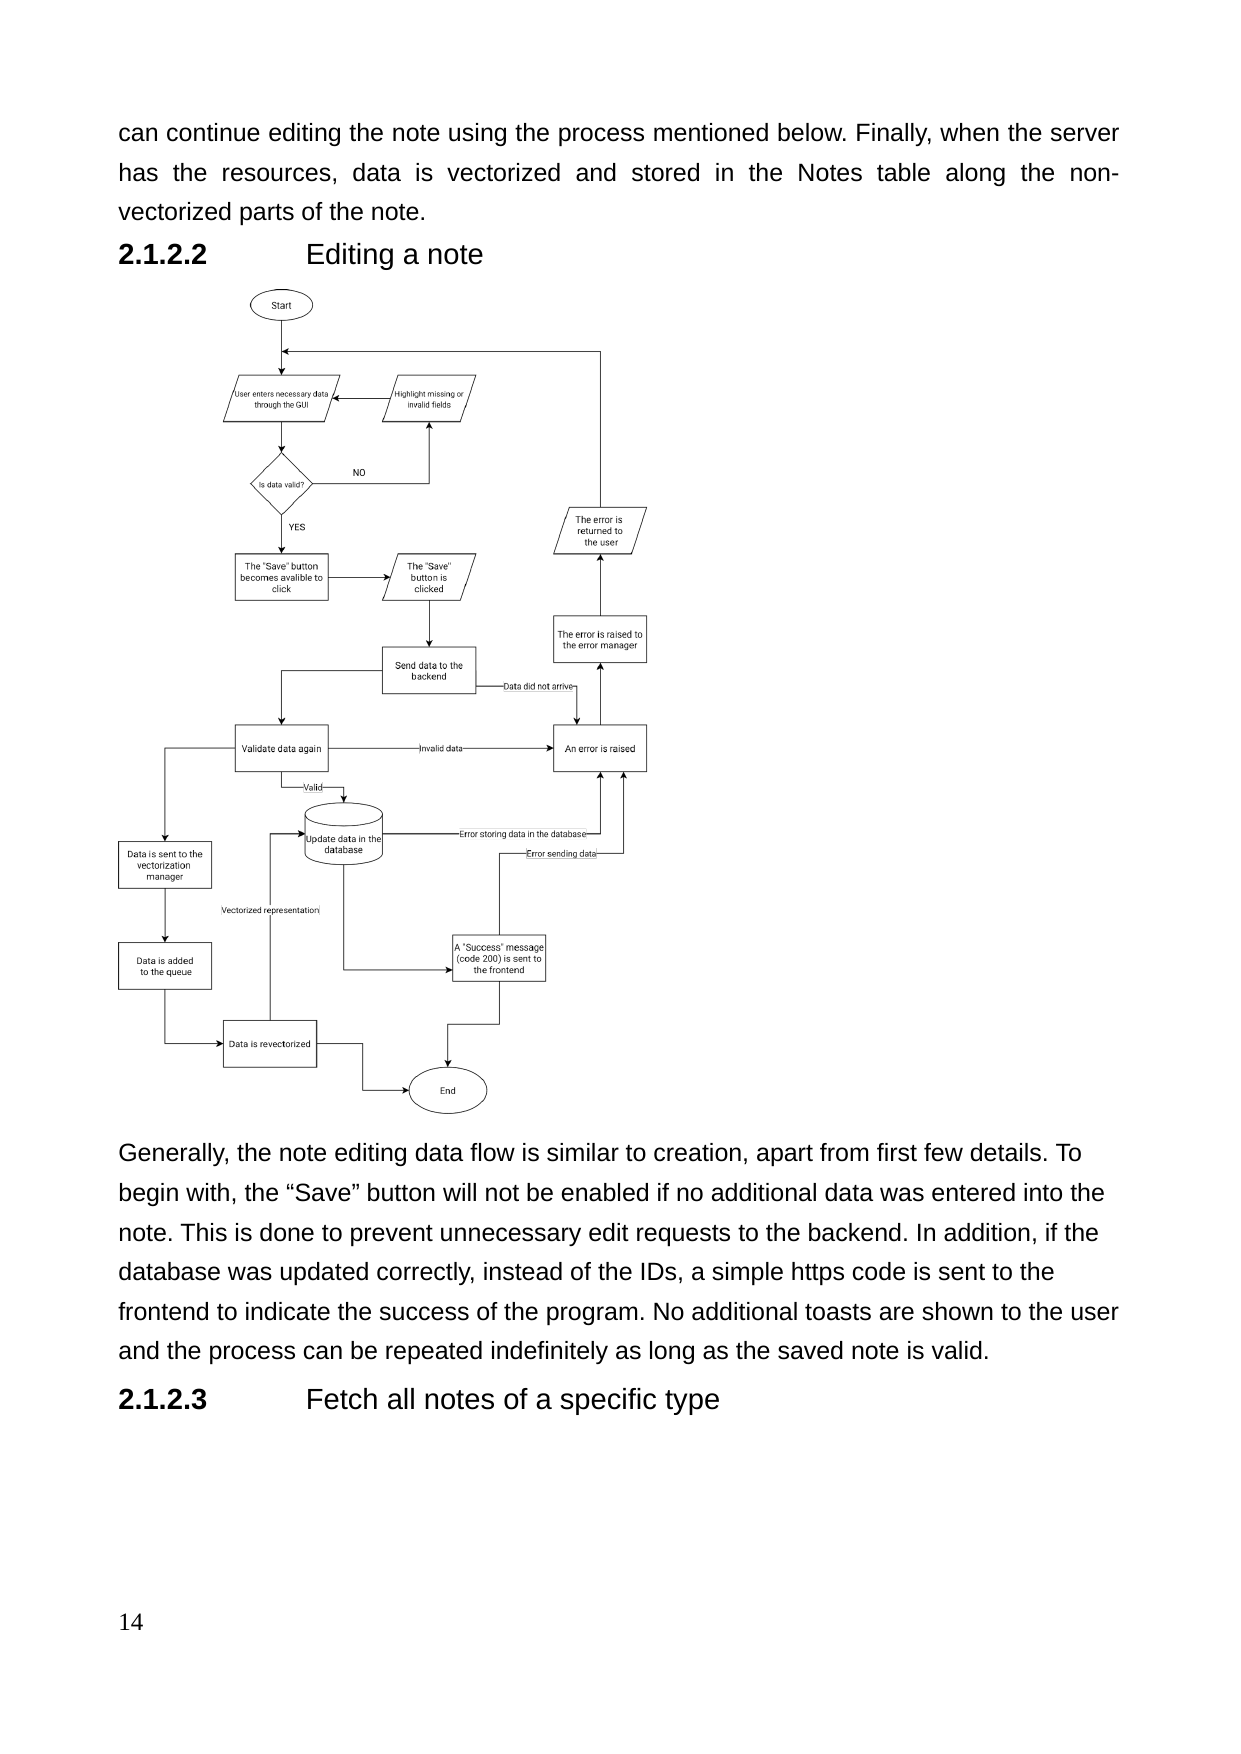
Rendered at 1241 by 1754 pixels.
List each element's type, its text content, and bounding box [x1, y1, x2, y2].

list Editing a note [118, 237, 1122, 270]
list Fetch all notes of a specific type [118, 1382, 1122, 1416]
text Generally, the note editing data flow is similar to creation, apart from first few details. To begin with, the “Save” button will not be enabled if no additional data was entered into the note. This is done to prevent unnecessary edit requests to the backend. In addition, if the database was updated correctly, instead of the IDs, a simple https code is sent to the frontend to indicate the success of the program. No additional toasts are shown to the user and the process can be repeated indefinitely as long as the saved note is valid. [118, 1138, 1122, 1365]
picture [118, 289, 648, 1114]
text can continue editing the note using the process mentioned below. Finally, when the server has the resources, data is vectorized and stored in the Notes table along the non-vectorized parts of the note. [118, 118, 1122, 226]
